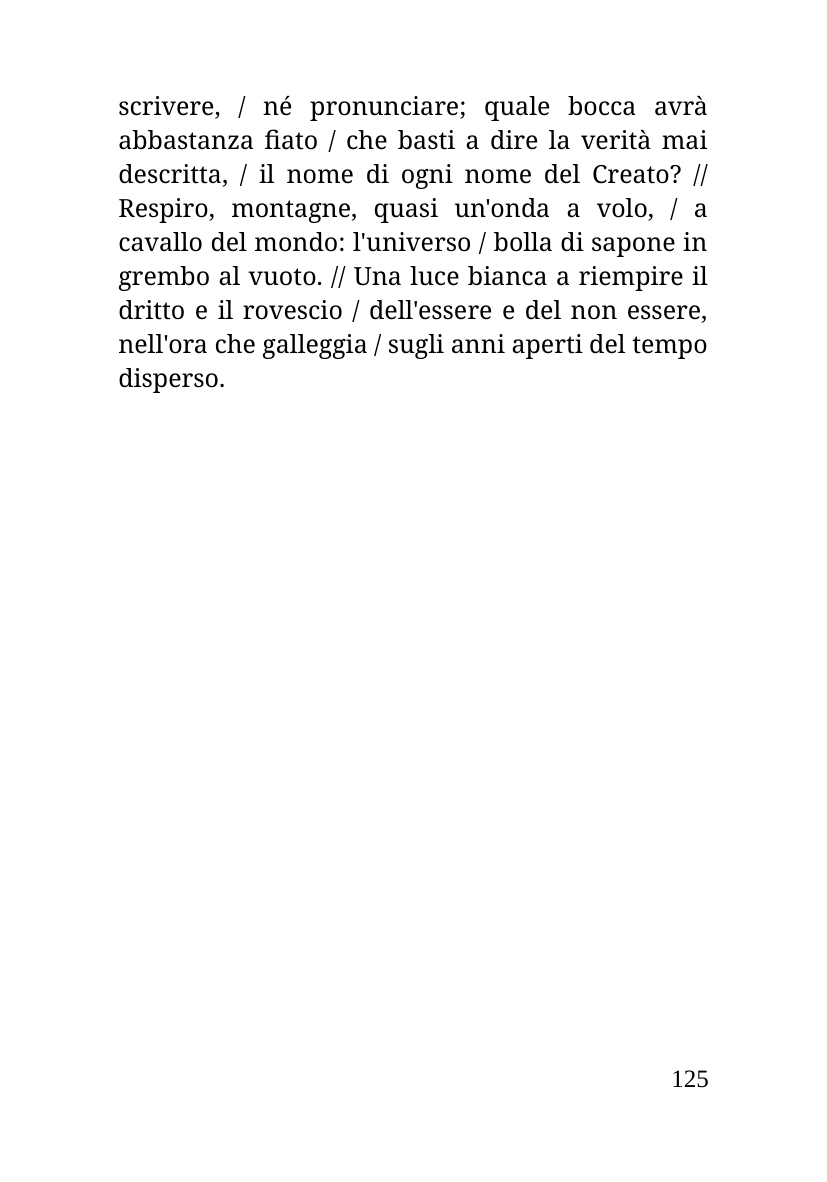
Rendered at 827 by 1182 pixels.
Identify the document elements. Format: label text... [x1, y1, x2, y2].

text scrivere, / né pronunciare; quale bocca avrà abbastanza fiato / che basti a dire la verità mai descritta, / il nome di ogni nome del Creato? // Respiro, montagne, quasi un'onda a volo, / a cavallo del mondo: l'universo / bolla di sapone in grembo al vuoto. // Una luce bianca a riempire il dritto e il rovescio / dell'essere e del non essere, nell'ora che galleggia / sugli anni aperti del tempo disperso. [118, 88, 709, 395]
